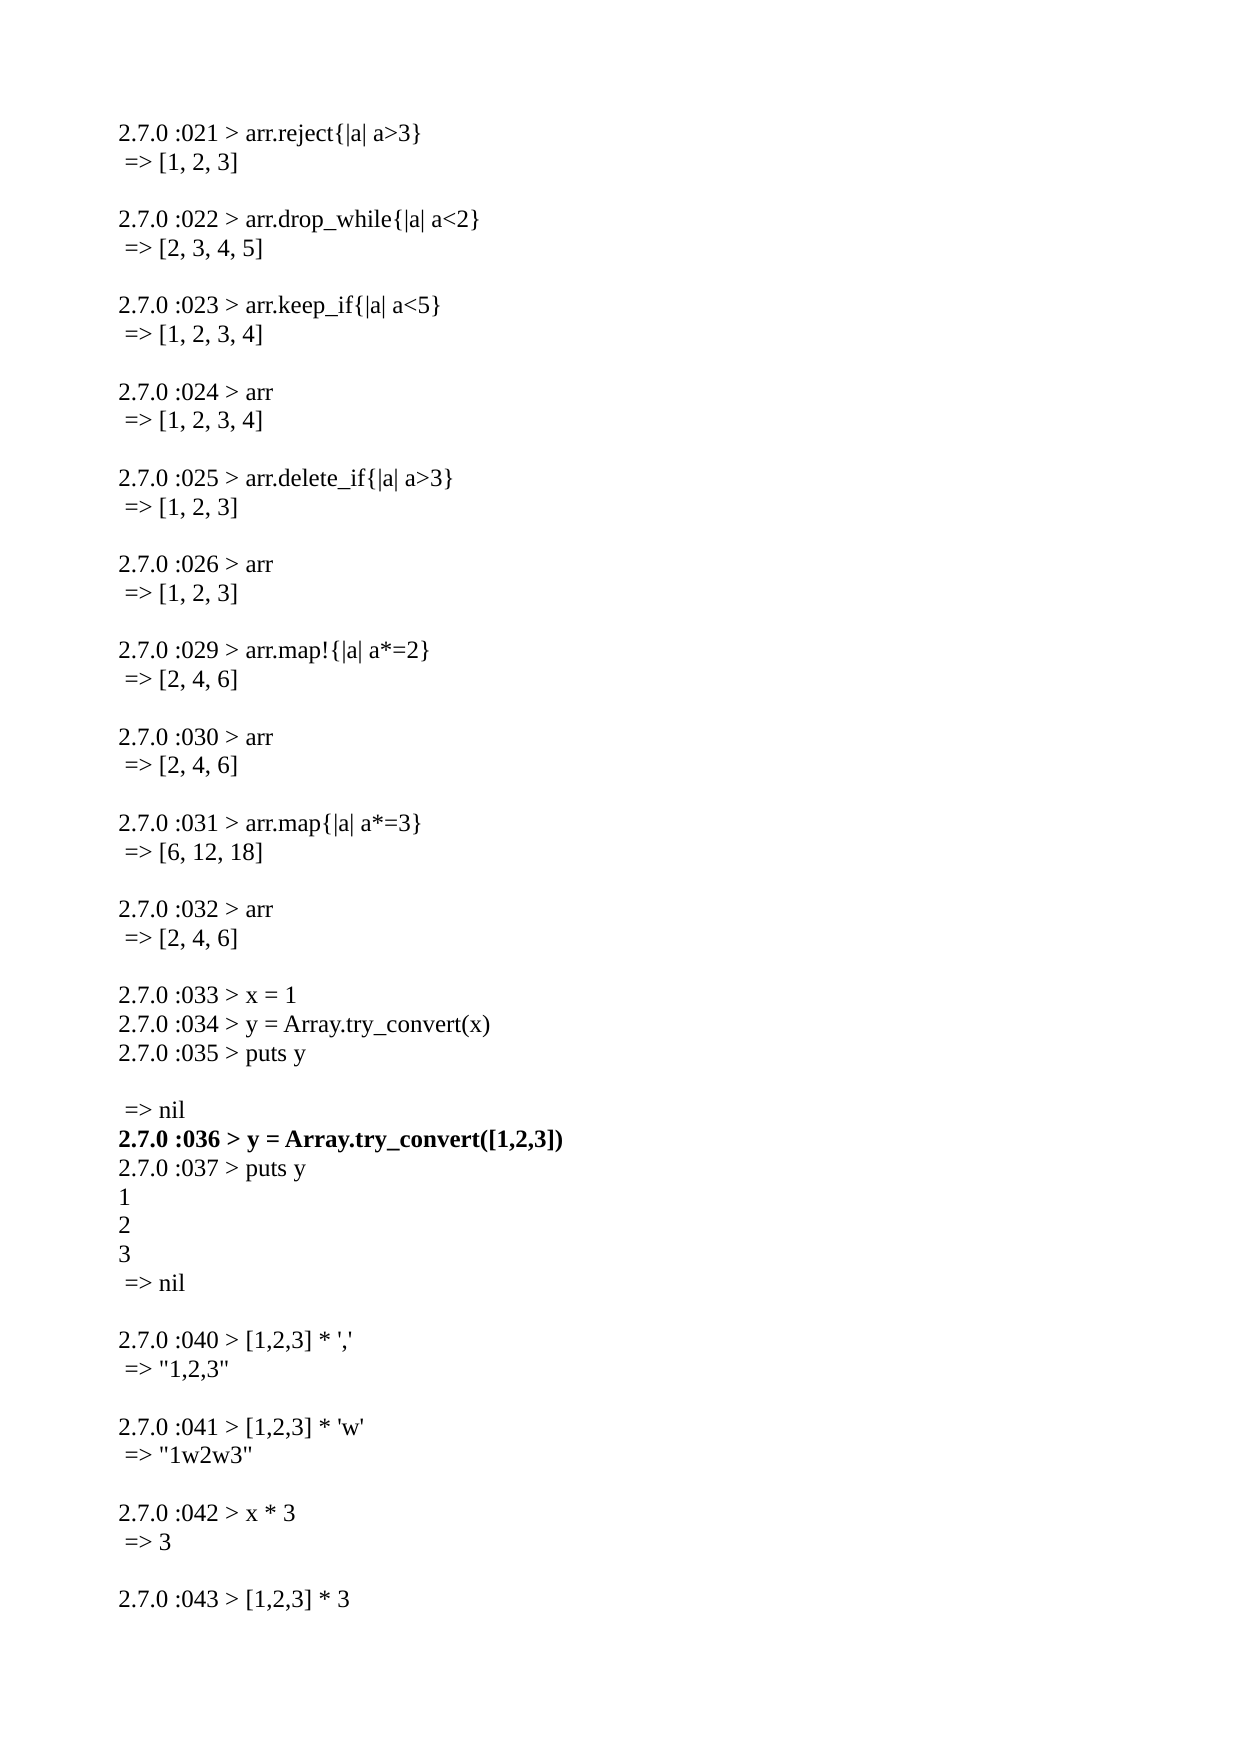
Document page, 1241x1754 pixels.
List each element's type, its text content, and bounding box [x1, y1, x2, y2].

text 1 [118, 1182, 1122, 1211]
text 2.7.0 :031 > arr.map{|a| a*=3} [118, 808, 1122, 837]
text 2.7.0 :037 > puts y [118, 1153, 1122, 1182]
text 2.7.0 :023 > arr.keep_if{|a| a<5} [118, 291, 1122, 319]
text => "1,2,3" [118, 1354, 1122, 1383]
text 2.7.0 :033 > x = 1 [118, 981, 1122, 1009]
text 2.7.0 :034 > y = Array.try_convert(x) [118, 1009, 1122, 1038]
text 2.7.0 :022 > arr.drop_while{|a| a<2} [118, 204, 1122, 233]
text 2.7.0 :030 > arr [118, 722, 1122, 751]
text => [1, 2, 3] [118, 492, 1122, 521]
text 2.7.0 :026 > arr [118, 549, 1122, 578]
text 2.7.0 :035 > puts y [118, 1038, 1122, 1067]
text 2.7.0 :041 > [1,2,3] * 'w' [118, 1412, 1122, 1441]
text 3 [118, 1239, 1122, 1268]
text => [2, 4, 6] [118, 923, 1122, 952]
text => [1, 2, 3] [118, 147, 1122, 176]
text => nil [118, 1096, 1122, 1124]
text 2.7.0 :042 > x * 3 [118, 1498, 1122, 1527]
text 2.7.0 :032 > arr [118, 894, 1122, 923]
text 2.7.0 :021 > arr.reject{|a| a>3} [118, 118, 1122, 147]
text 2.7.0 :025 > arr.delete_if{|a| a>3} [118, 463, 1122, 492]
text => [6, 12, 18] [118, 837, 1122, 866]
text => [1, 2, 3, 4] [118, 319, 1122, 348]
text => [1, 2, 3] [118, 578, 1122, 607]
text 2.7.0 :040 > [1,2,3] * ',' [118, 1326, 1122, 1354]
text => "1w2w3" [118, 1441, 1122, 1469]
text 2 [118, 1211, 1122, 1239]
text => [2, 3, 4, 5] [118, 233, 1122, 262]
text => 3 [118, 1527, 1122, 1556]
text => [2, 4, 6] [118, 664, 1122, 693]
text 2.7.0 :029 > arr.map!{|a| a*=2} [118, 636, 1122, 664]
text 2.7.0 :036 > y = Array.try_convert([1,2,3]) [118, 1124, 1122, 1153]
text => [2, 4, 6] [118, 751, 1122, 779]
text => nil [118, 1268, 1122, 1297]
text 2.7.0 :043 > [1,2,3] * 3 [118, 1584, 1122, 1613]
text 2.7.0 :024 > arr [118, 377, 1122, 406]
text => [1, 2, 3, 4] [118, 406, 1122, 434]
